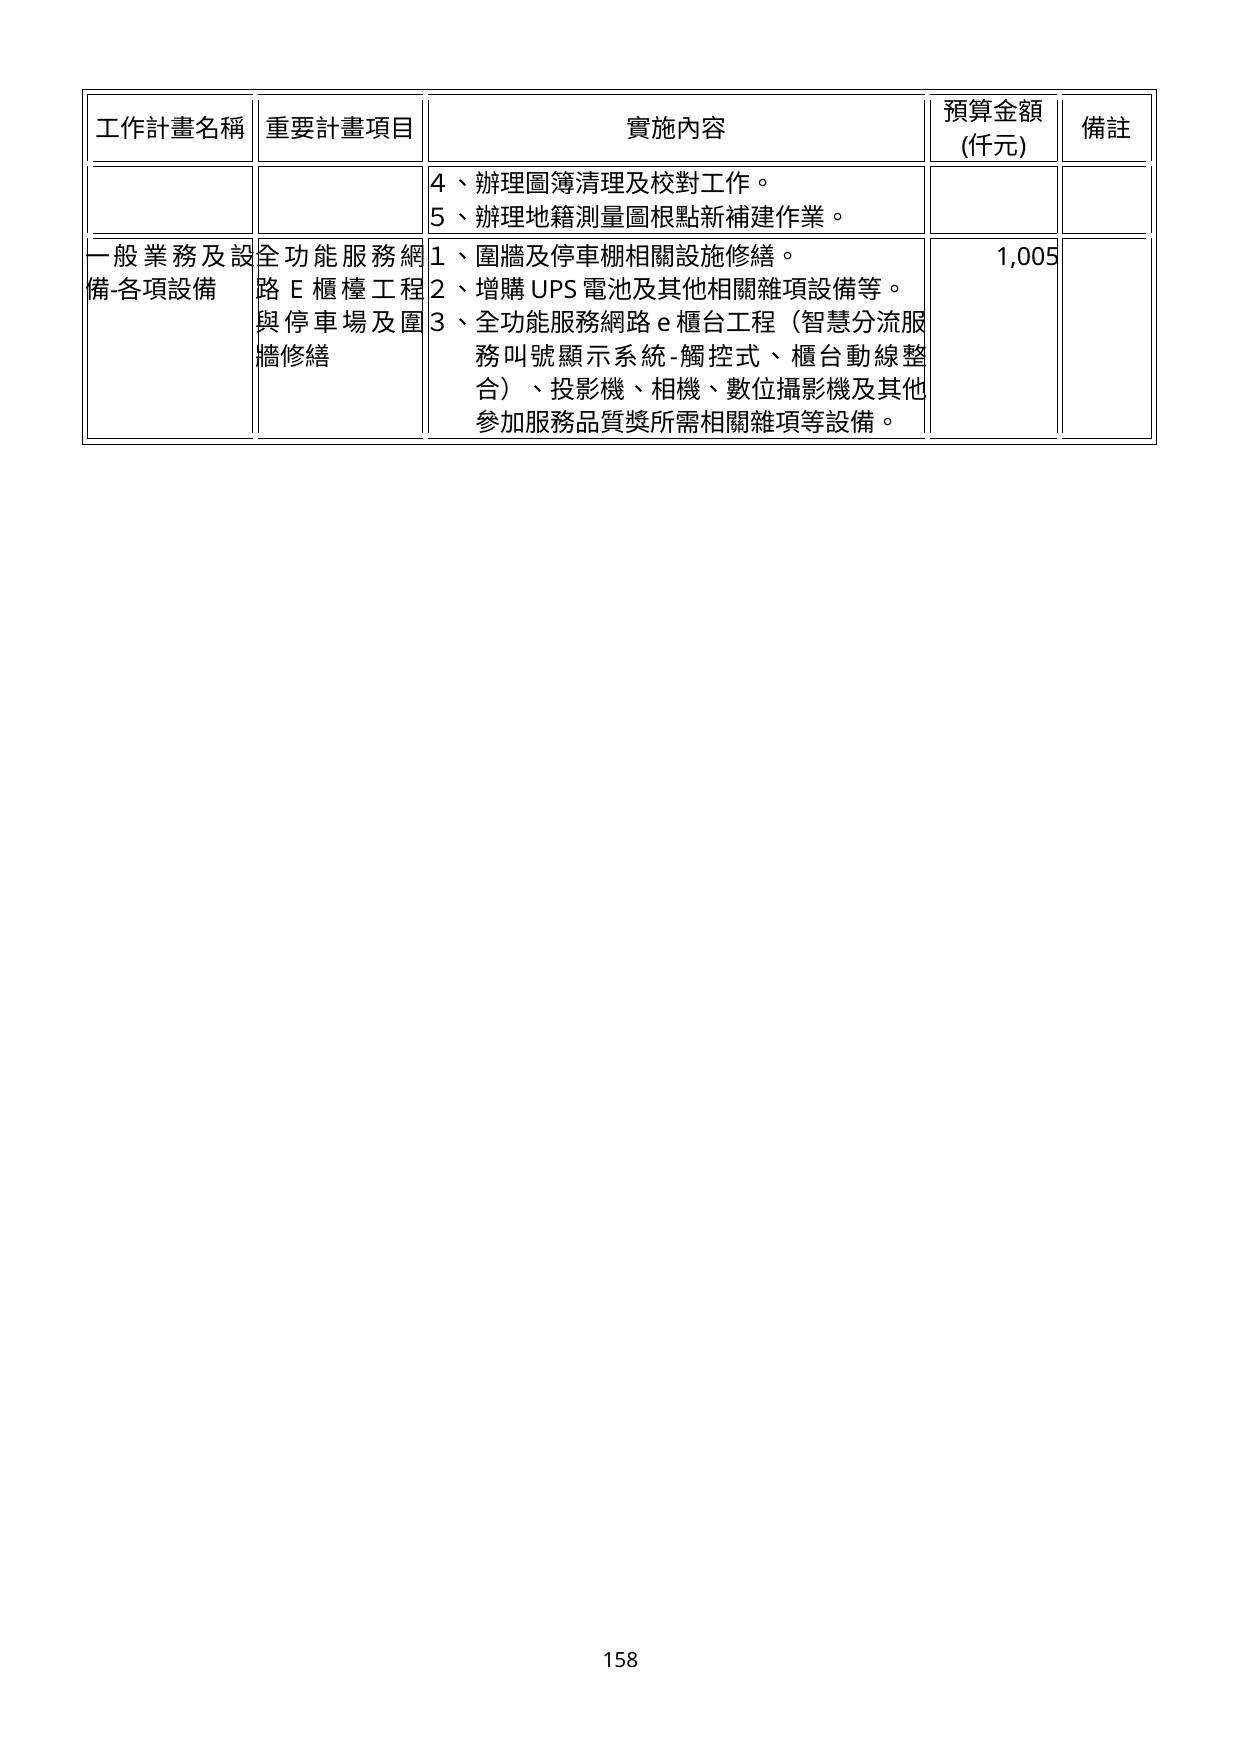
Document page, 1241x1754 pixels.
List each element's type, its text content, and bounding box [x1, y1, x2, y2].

table_cell 1,005 [927, 233, 1059, 438]
table_header 重要計畫項目 [255, 90, 425, 161]
table_cell [1060, 233, 1154, 438]
table_cell [255, 161, 425, 233]
table_header 工作計畫名稱 [85, 90, 255, 161]
table_header 實施內容 [425, 90, 927, 161]
table_cell 全功能服務網路E櫃檯工程與停車場及圍牆修繕 [255, 233, 425, 438]
table_header 備註 [1060, 90, 1154, 161]
table_cell [85, 161, 255, 233]
table_cell [1060, 161, 1154, 233]
table_header 預算金額(仟元) [927, 90, 1059, 161]
table_cell １、圍牆及停車棚相關設施修繕。 ２、增購UPS電池及其他相關雜項設備等。 ３、全功能服務網路e櫃台工程（智慧分流服務叫號顯示系統-觸控式、櫃台動線整合）、投影機、相機、數位攝影機及其他參加服務品質獎所需相關雜項等設備。 [425, 233, 927, 438]
table_cell [927, 161, 1059, 233]
table_cell 一般業務及設備-各項設備 [85, 233, 255, 438]
table_cell ４、辦理圖簿清理及校對工作。 ５、辦理地籍測量圖根點新補建作業。 [425, 161, 927, 233]
